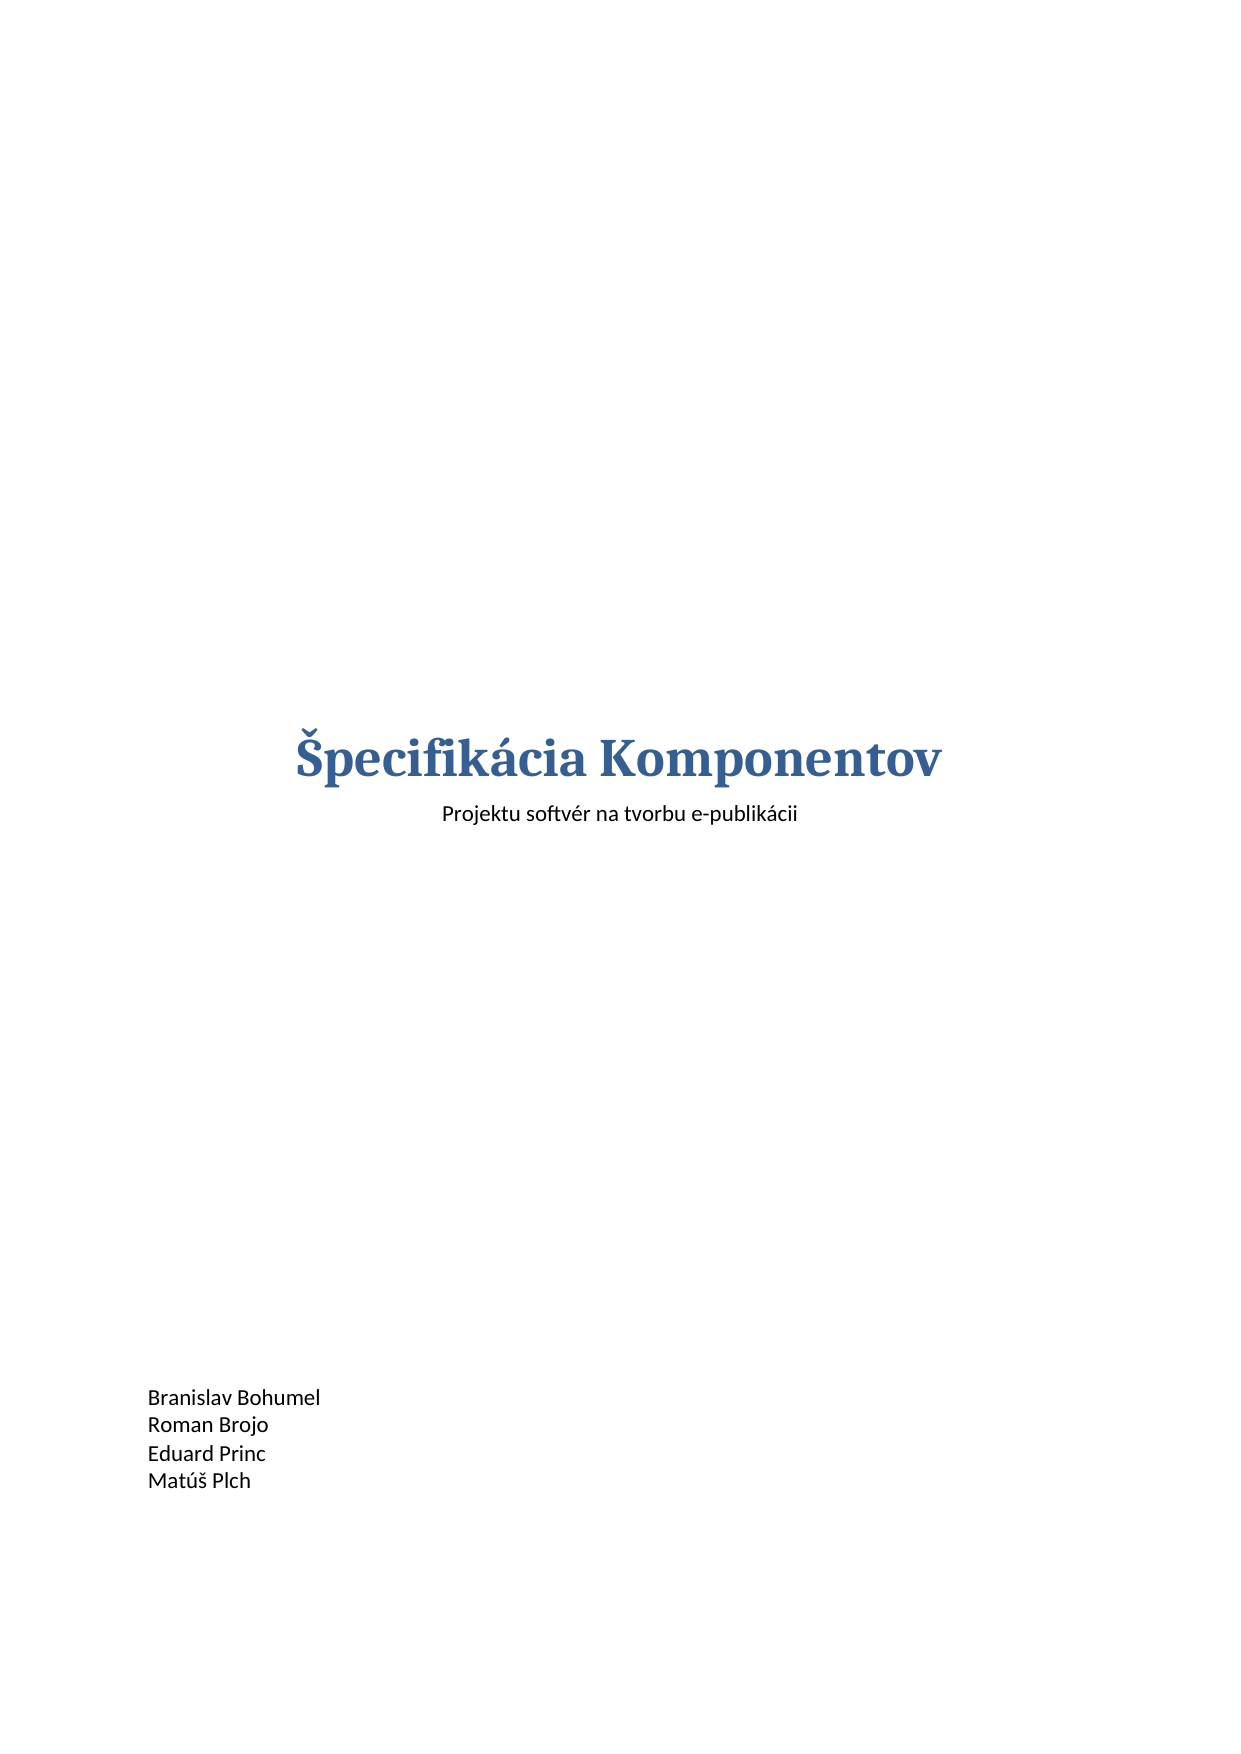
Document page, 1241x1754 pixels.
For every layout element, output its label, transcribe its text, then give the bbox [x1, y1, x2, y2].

text Matúš Plch [148, 1467, 1093, 1495]
text Projektu softvér na tvorbu e-publikácii [148, 799, 1093, 827]
text Eduard Princ [148, 1439, 1093, 1467]
text Roman Brojo [148, 1411, 1093, 1439]
subtitle Špecifikácia Komponentov [148, 728, 1093, 790]
text Branislav Bohumel [148, 1383, 1093, 1411]
